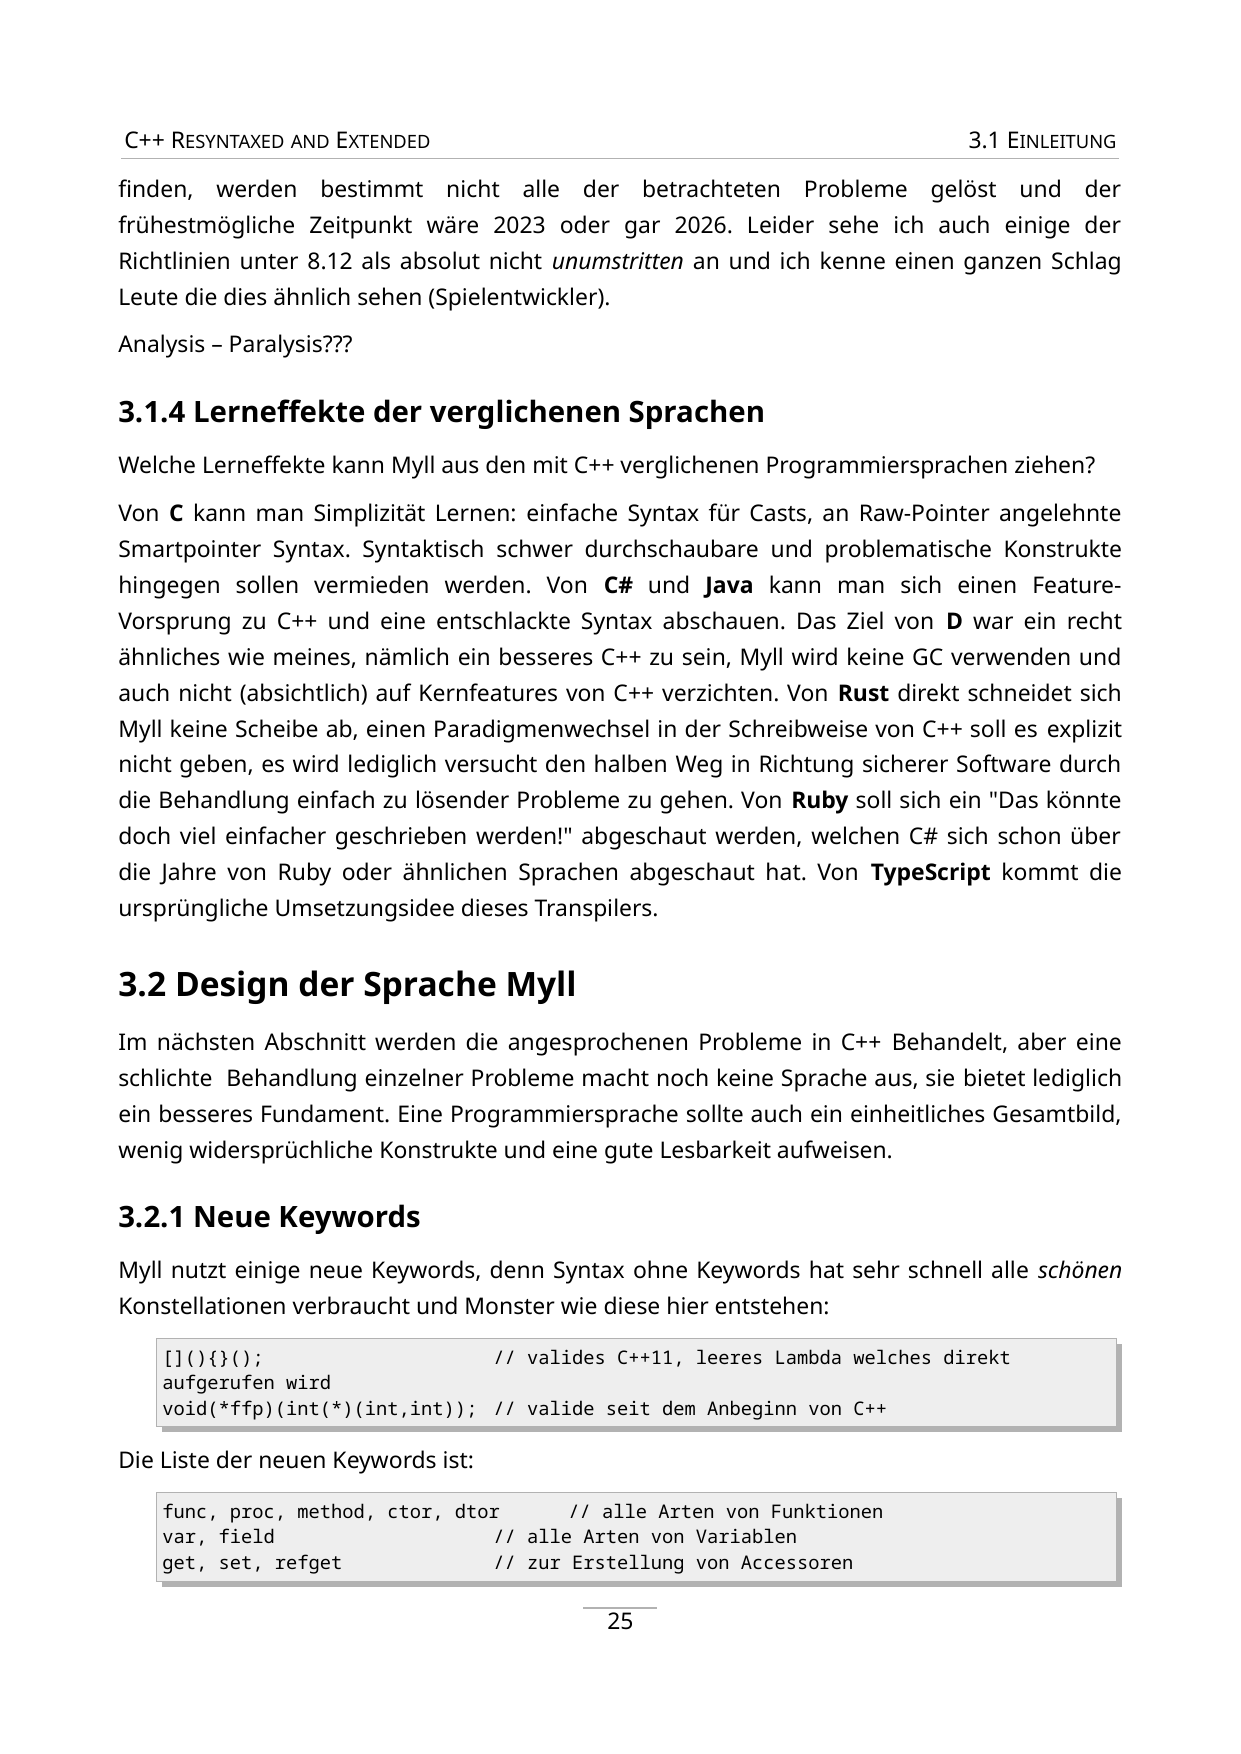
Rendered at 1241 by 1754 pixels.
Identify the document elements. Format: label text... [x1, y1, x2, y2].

subtitle Lerneffekte der verglichenen Sprachen [118, 391, 1122, 431]
text finden, werden bestimmt nicht alle der betrachteten Probleme gelöst und der frühestmögliche Zeitpunkt wäre 2023 oder gar 2026. Leider sehe ich auch einige der Richtlinien unter 8.12 als absolut nicht unumstritten an und ich kenne einen ganzen Schlag Leute die dies ähnlich sehen (Spielentwickler). [118, 173, 1122, 312]
subtitle Design der Sprache Myll [118, 961, 1122, 1006]
text Die Liste der neuen Keywords ist: [118, 1444, 1122, 1476]
text Analysis – Paralysis??? [118, 328, 1122, 360]
text func, proc, method, ctor, dtor // alle Arten von Funktionen var, field // alle Arten von Variablen get, set, refget // zur Erstellung von Accessoren [157, 1493, 1116, 1581]
text [](){}(); // valides C++11, leeres Lambda welches direkt aufgerufen wird void(*ffp)(int(*)(int,int)); // valide seit dem Anbeginn von C++ [157, 1339, 1116, 1426]
text Welche Lerneffekte kann Myll aus den mit C++ verglichenen Programmiersprachen ziehen? [118, 449, 1122, 480]
text Im nächsten Abschnitt werden die angesprochenen Probleme in C++ Behandelt, aber eine schlichte Behandlung einzelner Probleme macht noch keine Sprache aus, sie bietet lediglich ein besseres Fundament. Eine Programmiersprache sollte auch ein einheitliches Gesamtbild, wenig widersprüchliche Konstrukte und eine gute Lesbarkeit aufweisen. [118, 1026, 1122, 1165]
subtitle Neue Keywords [118, 1196, 1122, 1236]
text Von C kann man Simplizität Lernen: einfache Syntax für Casts, an Raw-Pointer angelehnte Smartpointer Syntax. Syntaktisch schwer durchschaubare und problematische Konstrukte hingegen sollen vermieden werden. Von C# und Java kann man sich einen Feature-Vorsprung zu C++ und eine entschlackte Syntax abschauen. Das Ziel von D war ein recht ähnliches wie meines, nämlich ein besseres C++ zu sein, Myll wird keine GC verwenden und auch nicht (absichtlich) auf Kernfeatures von C++ verzichten. Von Rust direkt schneidet sich Myll keine Scheibe ab, einen Paradigmenwechsel in der Schreibweise von C++ soll es explizit nicht geben, es wird lediglich versucht den halben Weg in Richtung sicherer Software durch die Behandlung einfach zu lösender Probleme zu gehen. Von Ruby soll sich ein "Das könnte doch viel einfacher geschrieben werden!" abgeschaut werden, welchen C# sich schon über die Jahre von Ruby oder ähnlichen Sprachen abgeschaut hat. Von TypeScript kommt die ursprüngliche Umsetzungsidee dieses Transpilers. [118, 497, 1122, 923]
text Myll nutzt einige neue Keywords, denn Syntax ohne Keywords hat sehr schnell alle schönen Konstellationen verbraucht und Monster wie diese hier entstehen: [118, 1254, 1122, 1321]
